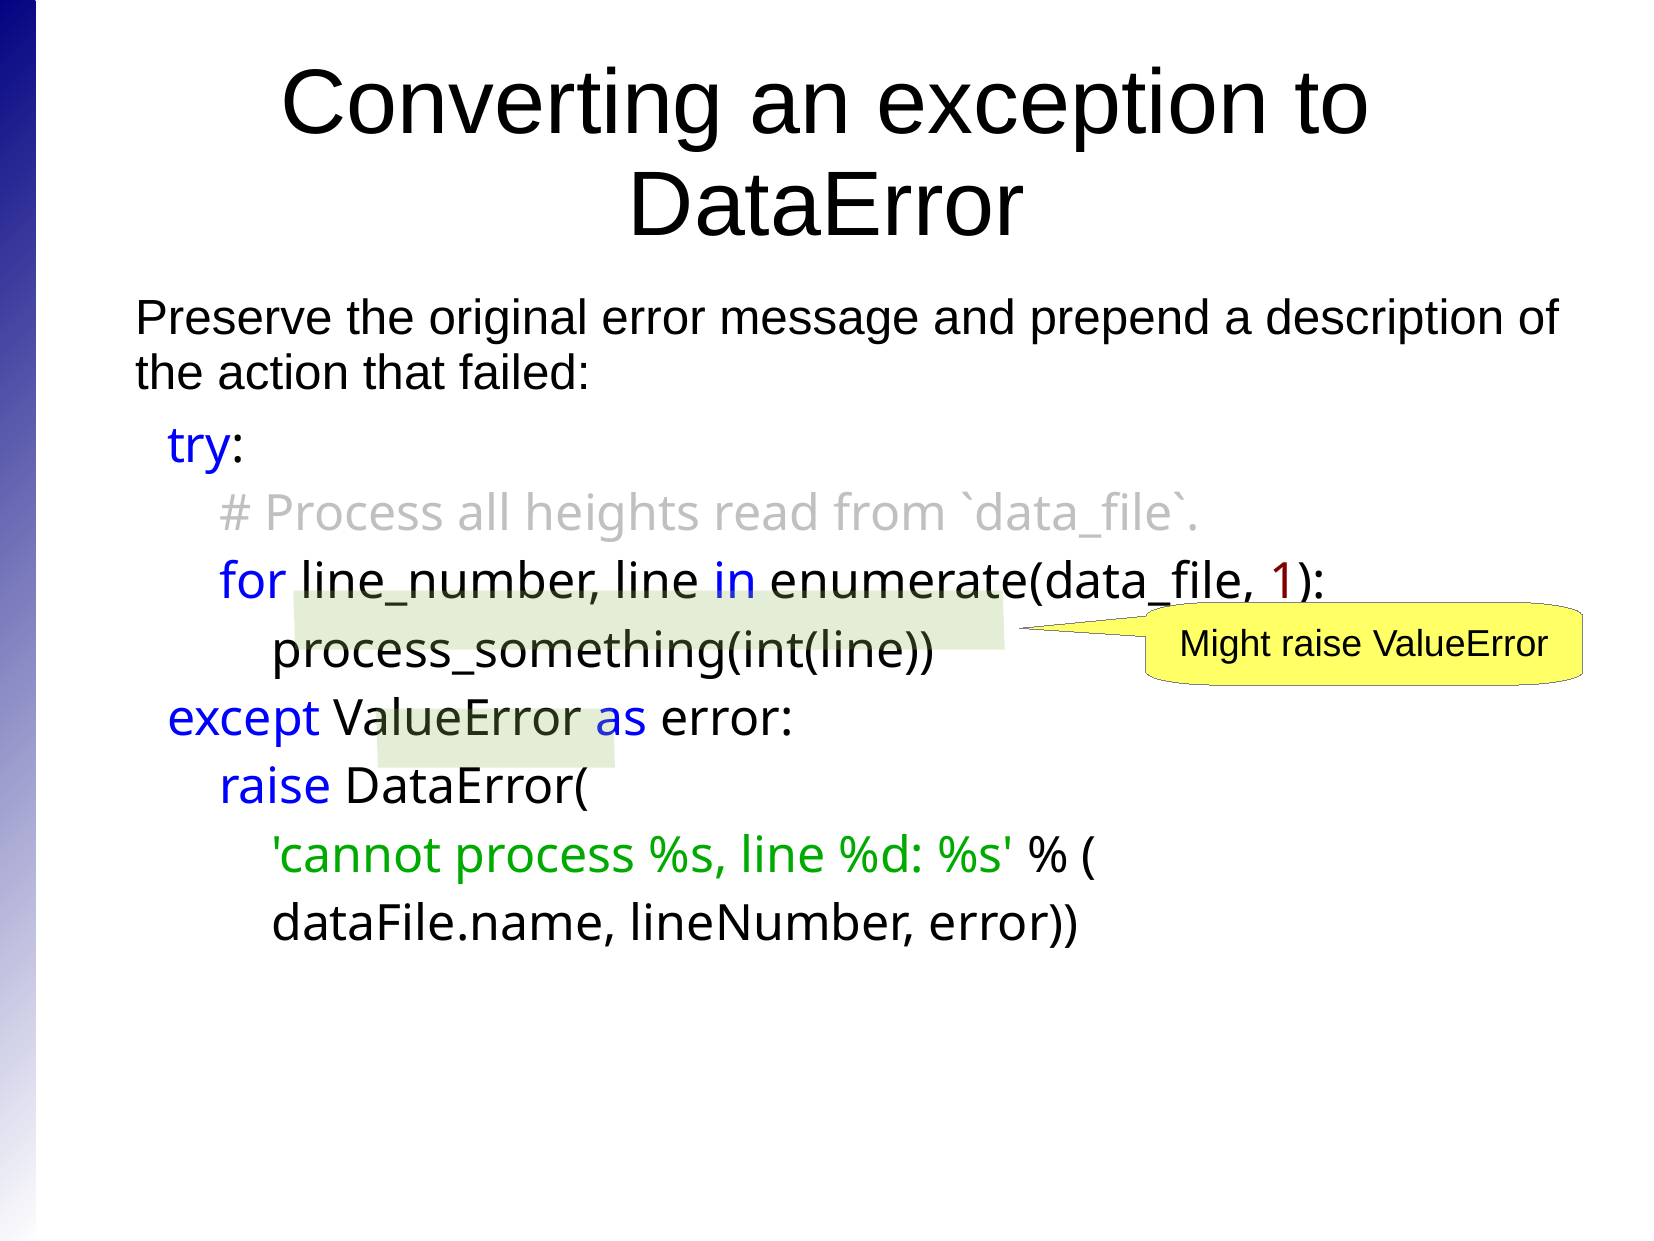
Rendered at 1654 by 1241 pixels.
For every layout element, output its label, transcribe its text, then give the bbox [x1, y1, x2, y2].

text_box try: # Process all heights read from `data_file`. for line_number, line in enumerate(data_file, 1): process_something(int(line)) except ValueError as error: raise DataError( 'cannot process %s, line %d: %s' % ( dataFile.name, lineNumber, error)) [100, 401, 1565, 944]
text_box [375, 708, 615, 768]
text_box Might raise ValueError [1019, 602, 1583, 686]
title Converting an exception to DataError [82, 49, 1571, 257]
list Preserve the original error message and prepend a description of the action that failed: [82, 290, 1571, 402]
text_box [293, 590, 1005, 650]
